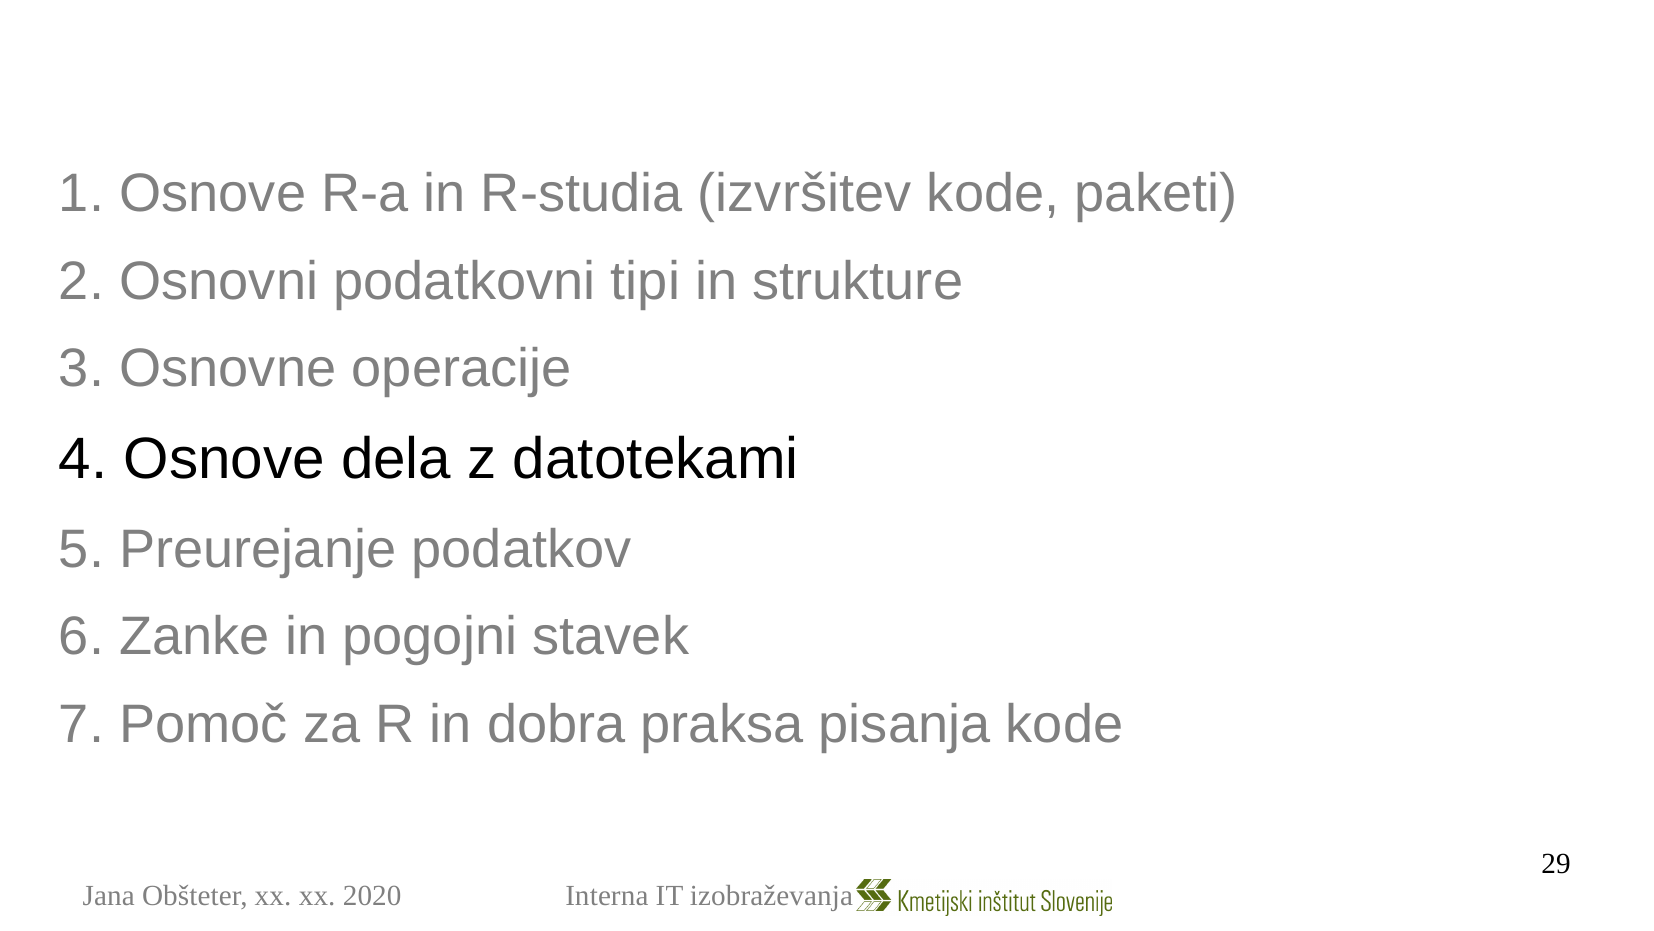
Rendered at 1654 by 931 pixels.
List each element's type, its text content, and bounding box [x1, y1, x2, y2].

list 1. Osnove R-a in R-studia (izvršitev kode, paketi) 2. Osnovni podatkovni tipi in strukture 3. Osnovne operacije 4. Osnove dela z datotekami 5. Preurejanje podatkov 6. Zanke in pogojni stavek 7. Pomoč za R in dobra praksa pisanja kode [59, 153, 1619, 815]
picture [856, 879, 1112, 916]
